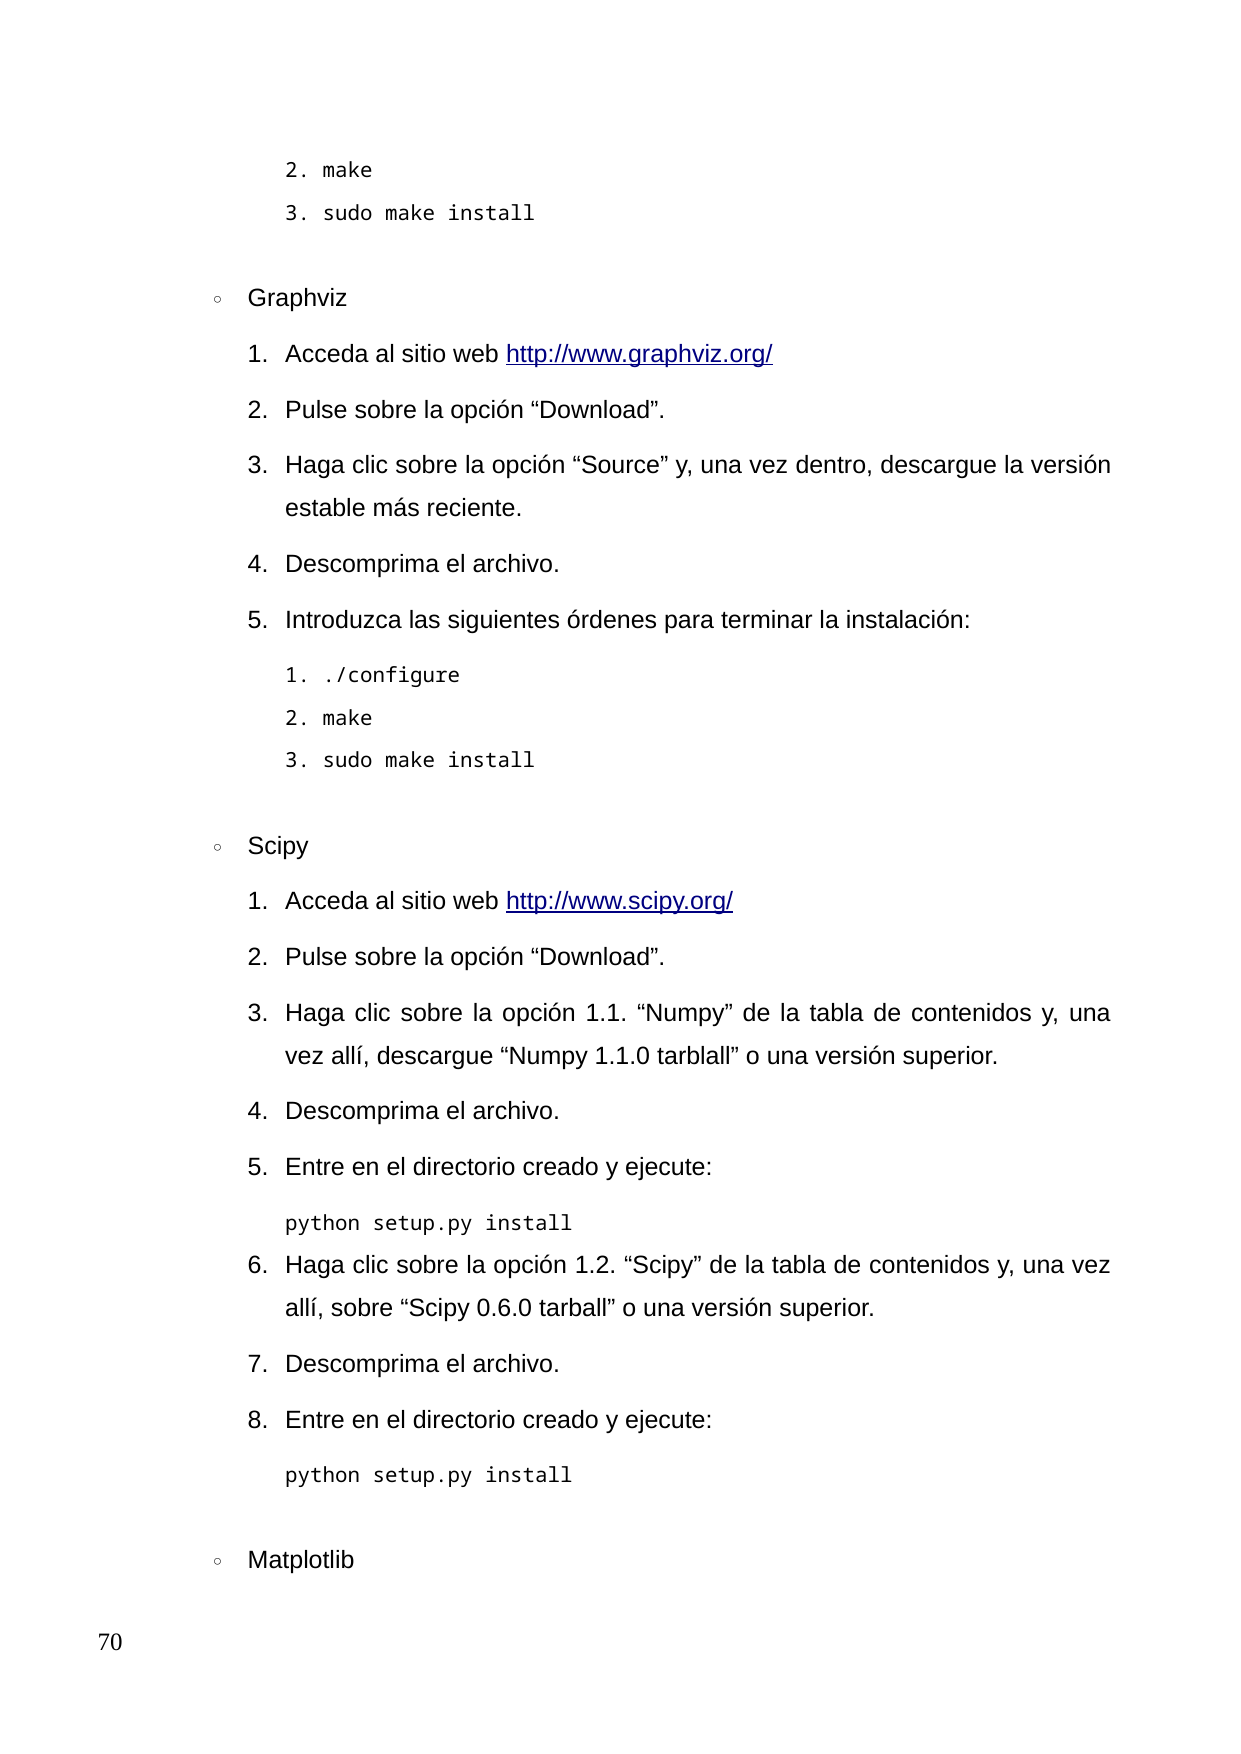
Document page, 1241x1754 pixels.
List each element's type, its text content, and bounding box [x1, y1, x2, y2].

list Descomprima el archivo. [247, 549, 1113, 578]
list Haga clic sobre la opción 1.2. “Scipy” de la tabla de contenidos y, una vez allí, sobre “Scipy 0.6.0 tarball” o una versión superior. [247, 1250, 1113, 1322]
list Pulse sobre la opción “Download”. [247, 942, 1113, 971]
list Entre en el directorio creado y ejecute: [247, 1152, 1113, 1181]
list make [285, 156, 1113, 184]
list Scipy [210, 831, 1113, 859]
list python setup.py install [247, 1208, 1113, 1236]
list sudo make install [285, 198, 1113, 227]
list Entre en el directorio creado y ejecute: [247, 1404, 1113, 1433]
list python setup.py install [247, 1460, 1113, 1489]
list Haga clic sobre la opción “Source” y, una vez dentro, descargue la versión estable más reciente. [247, 450, 1113, 522]
list Acceda al sitio web http://www.graphviz.org/ [247, 339, 1113, 368]
list Acceda al sitio web http://www.scipy.org/ [247, 886, 1113, 915]
list Haga clic sobre la opción 1.1. “Numpy” de la tabla de contenidos y, una vez allí, descargue “Numpy 1.1.0 tarblall” o una versión superior. [247, 998, 1113, 1069]
list Matplotlib [210, 1545, 1113, 1574]
list Graphviz [210, 283, 1113, 312]
list make [285, 703, 1113, 731]
list Descomprima el archivo. [247, 1096, 1113, 1125]
list Introduzca las siguientes órdenes para terminar la instalación: [247, 605, 1113, 633]
list Descomprima el archivo. [247, 1349, 1113, 1378]
list Pulse sobre la opción “Download”. [247, 395, 1113, 423]
list ./configure [285, 660, 1113, 689]
list sudo make install [285, 746, 1113, 774]
